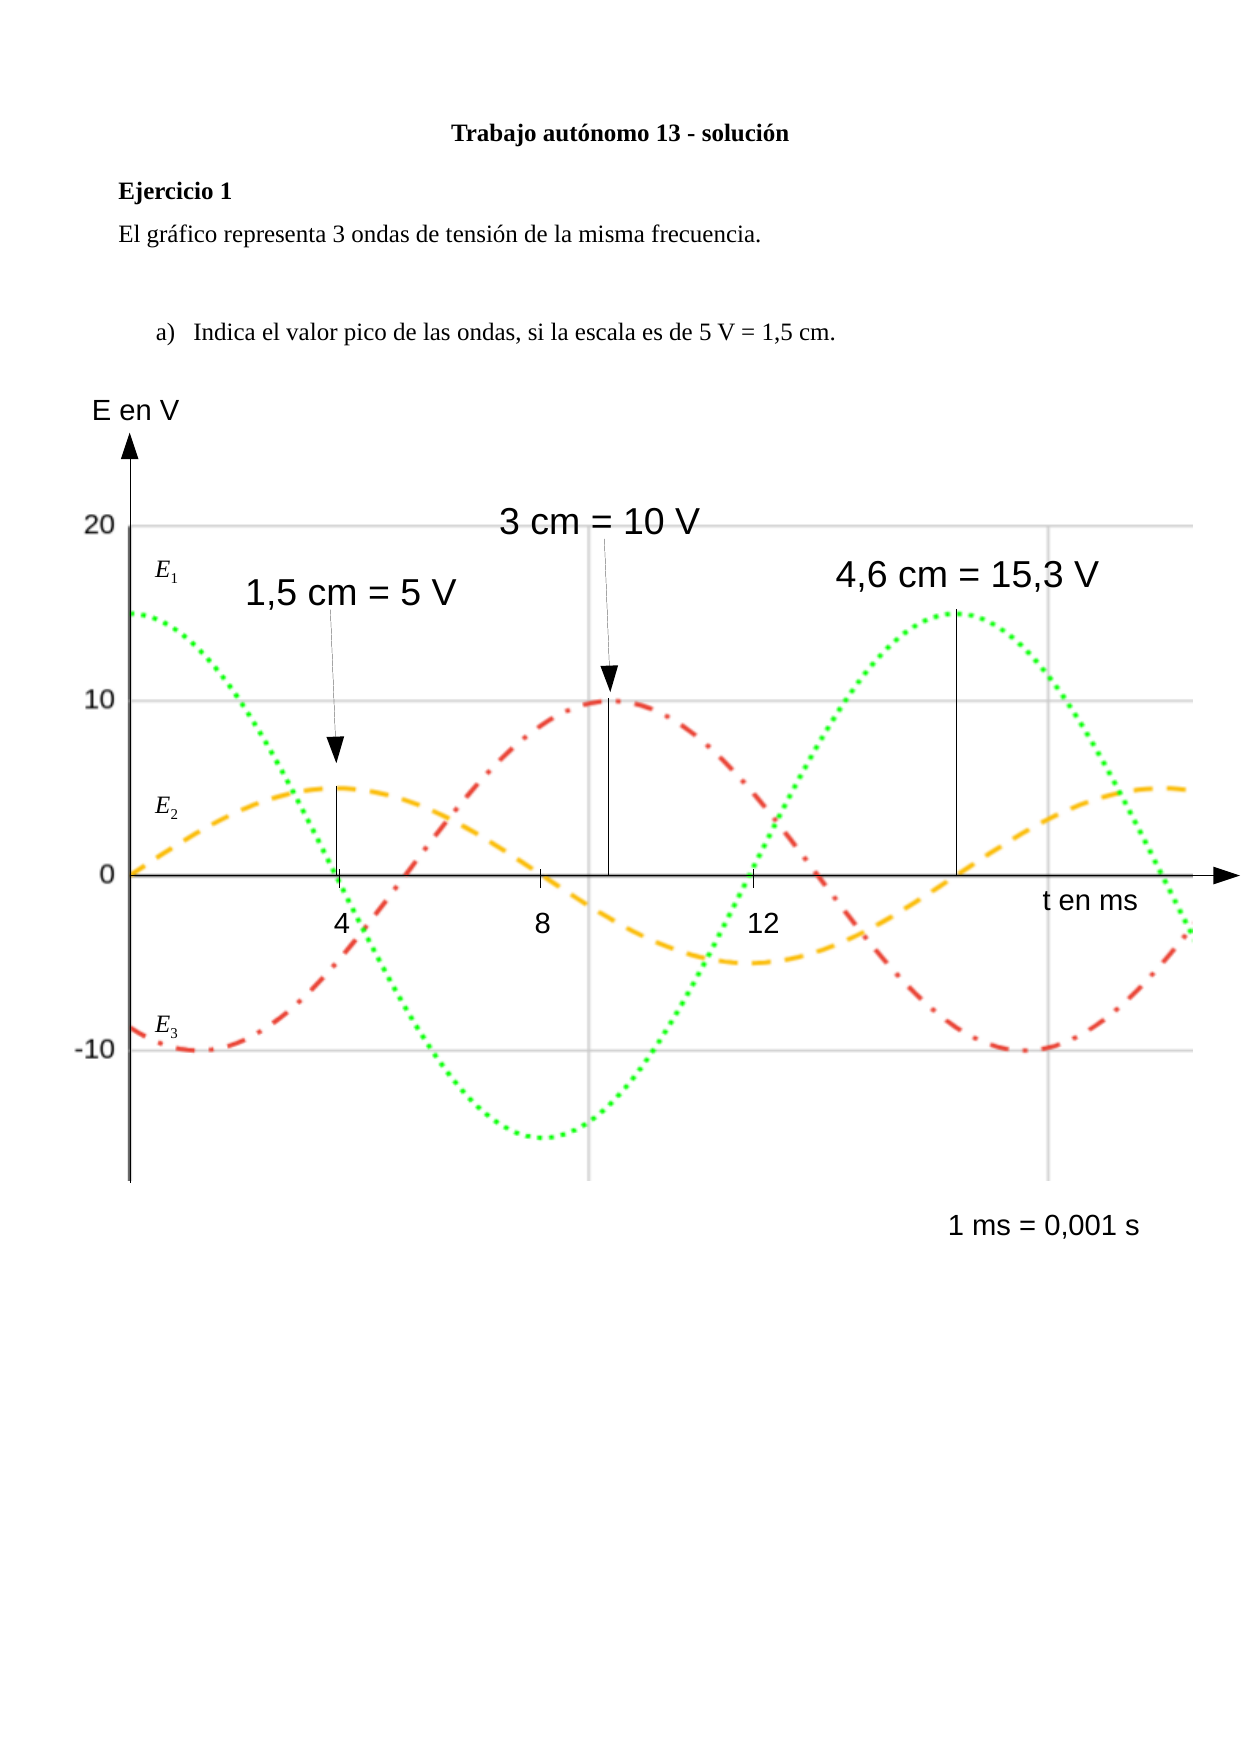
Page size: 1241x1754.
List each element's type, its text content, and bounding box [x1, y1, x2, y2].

list Indica el valor pico de las ondas, si la escala es de 5 V = 1,5 cm. [156, 317, 1122, 346]
picture [70, 503, 130, 1181]
picture [131, 876, 1193, 1181]
text Ejercicio 1 [118, 176, 1122, 204]
text Trabajo autónomo 13 - solución [118, 118, 1122, 147]
picture [131, 503, 1193, 875]
text El gráfico representa 3 ondas de tensión de la misma frecuencia. [118, 219, 1122, 248]
